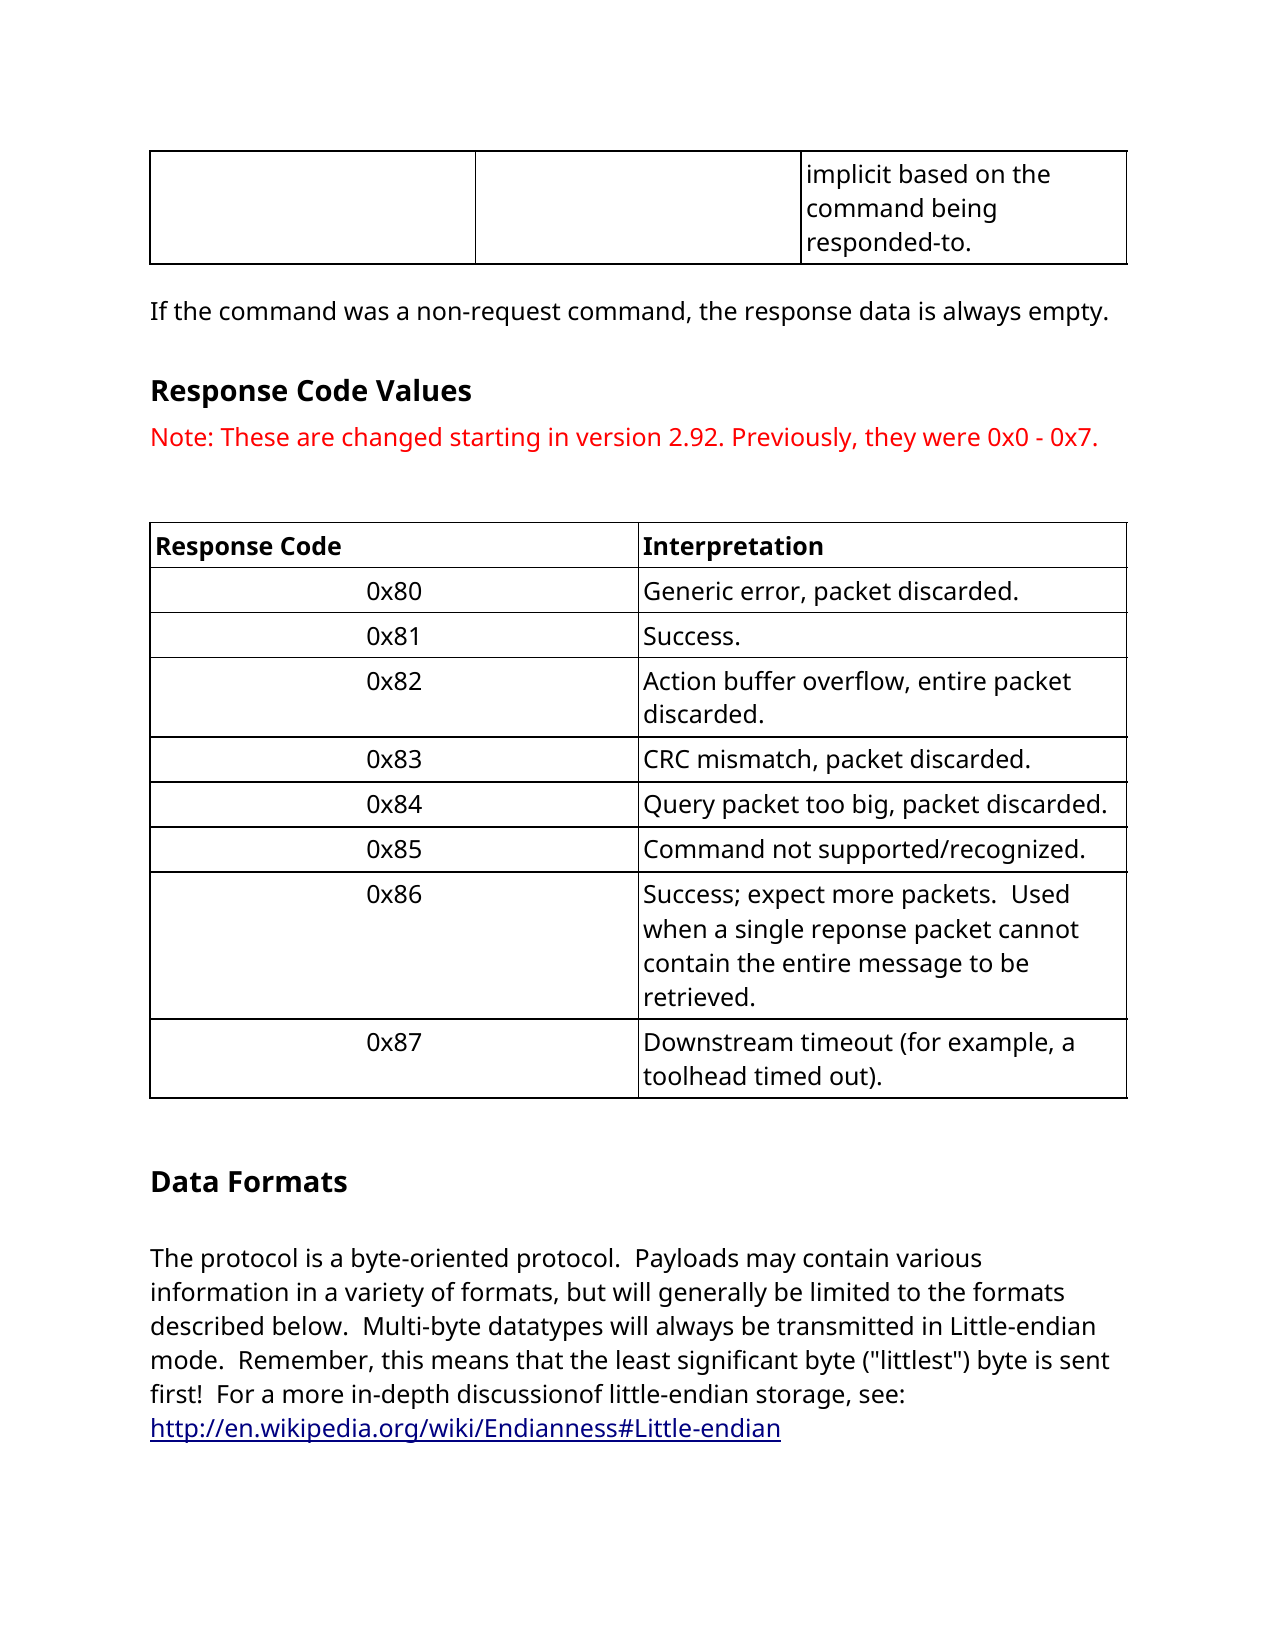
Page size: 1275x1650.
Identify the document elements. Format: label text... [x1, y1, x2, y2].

table_cell 0x86 [151, 873, 638, 1018]
table_cell [151, 152, 475, 263]
table_cell 0x82 [151, 658, 638, 736]
table_cell 0x80 [151, 568, 638, 612]
text Data Formats [150, 1161, 1125, 1201]
table_cell 0x81 [151, 613, 638, 657]
text The protocol is a byte-oriented protocol. Payloads may contain various information in a variety of formats, but will generally be limited to the formats described below. Multi-byte datatypes will always be transmitted in Little-endian mode. Remember, this means that the least significant byte ("littlest") byte is sent first! For a more in-depth discussionof little-endian storage, see: http://en.wikipedia.org/wiki/Endianness#Little-endian [150, 1241, 1125, 1445]
text If the command was a non-request command, the response data is always empty. [150, 293, 1125, 327]
text Note: These are changed starting in version 2.92. Previously, they were 0x0 - 0x7. [150, 420, 1125, 454]
table_header Interpretation [639, 523, 1126, 567]
table_cell Action buffer overflow, entire packet discarded. [639, 658, 1126, 736]
table_cell 0x87 [151, 1020, 638, 1097]
table_cell implicit based on the command being responded-to. [802, 152, 1126, 263]
table_cell 0x83 [151, 738, 638, 781]
table_cell CRC mismatch, packet discarded. [639, 738, 1126, 781]
table_header Response Code [151, 523, 638, 567]
table_cell Query packet too big, packet discarded. [639, 783, 1126, 826]
table_cell [476, 152, 800, 263]
table_cell 0x85 [151, 828, 638, 871]
table_cell Success. [639, 613, 1126, 657]
table_cell Success; expect more packets. Used when a single reponse packet cannot contain the entire message to be retrieved. [639, 873, 1126, 1018]
table_cell Generic error, packet discarded. [639, 568, 1126, 612]
table_cell 0x84 [151, 783, 638, 826]
table_cell Downstream timeout (for example, a toolhead timed out). [639, 1020, 1126, 1097]
table_cell Command not supported/recognized. [639, 828, 1126, 871]
text Response Code Values [150, 371, 1125, 410]
